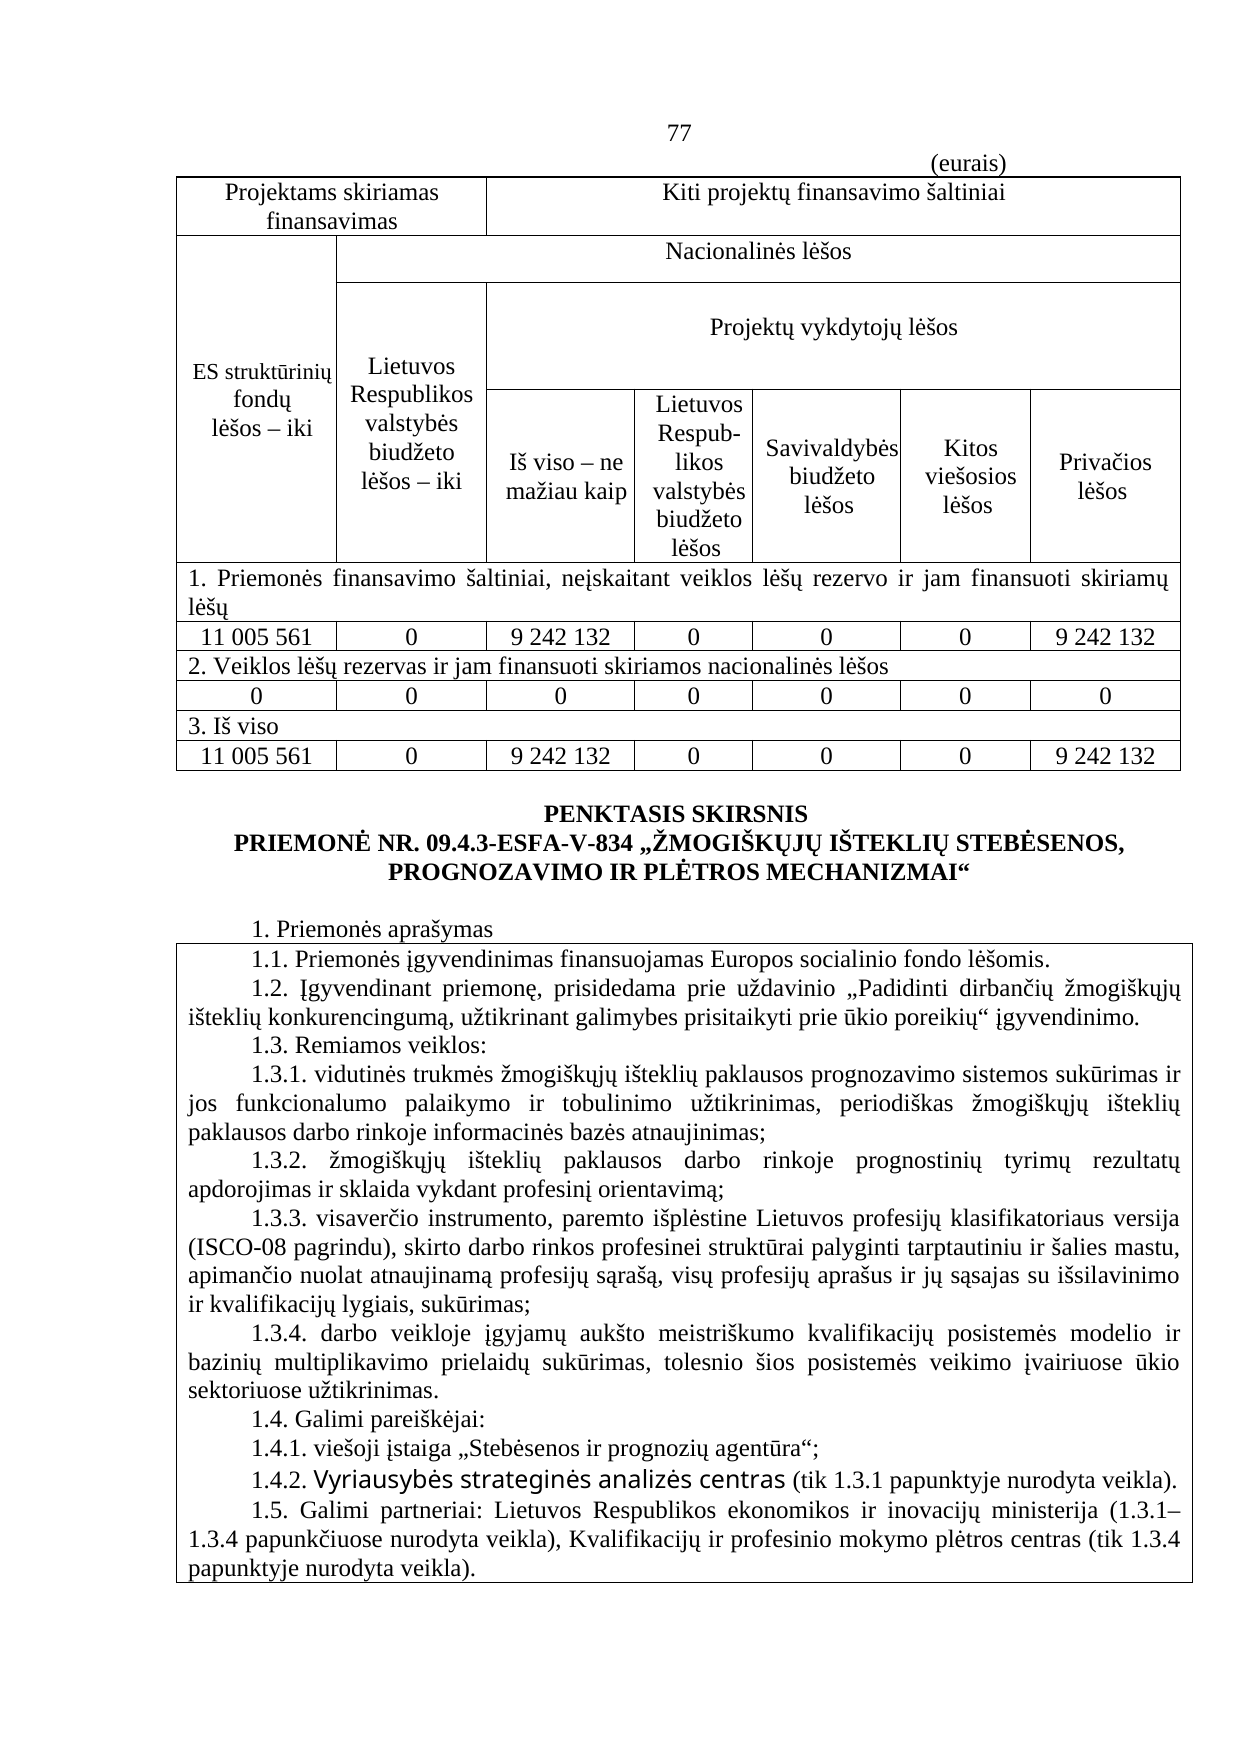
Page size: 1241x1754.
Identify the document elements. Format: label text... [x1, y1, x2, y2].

table_cell 1.5. Galimi partneriai: Lietuvos Respublikos ekonomikos ir inovacijų ministerija (1.3.1–1.3.4 papunkčiuose nurodyta veikla), Kvalifikacijų ir profesinio mokymo plėtros centras (tik 1.3.4 papunktyje nurodyta veikla). [177, 1496, 1192, 1582]
table_cell Projektų vykdytojų lėšos [487, 283, 1180, 388]
table_cell 2. Veiklos lėšų rezervas ir jam finansuoti skiriamos nacionalinės lėšos [177, 651, 1180, 680]
table_cell 1.4. Galimi pareiškėjai: 1.4.1. viešoji įstaiga „Stebėsenos ir prognozių agentūra“; 1.4.2. Vyriausybės strateginės analizės centras (tik 1.3.1 papunktyje nurodyta veikla). [177, 1404, 1192, 1496]
table_cell 3. Iš viso [177, 711, 1180, 740]
table_cell 0 [635, 741, 752, 769]
table_cell 11 005 561 [177, 741, 336, 769]
table_cell 0 [635, 681, 752, 710]
table_cell 1.3. Remiamos veiklos: 1.3.1. vidutinės trukmės žmogiškųjų išteklių paklausos prognozavimo sistemos sukūrimas ir jos funkcionalumo palaikymo ir tobulinimo užtikrinimas, periodiškas žmogiškųjų išteklių paklausos darbo rinkoje informacinės bazės atnaujinimas; 1.3.2. žmogiškųjų išteklių paklausos darbo rinkoje prognostinių tyrimų rezultatų apdorojimas ir sklaida vykdant profesinį orientavimą; 1.3.3. visaverčio instrumento, paremto išplėstine Lietuvos profesijų klasifikatoriaus versija (ISCO-08 pagrindu), skirto darbo rinkos profesinei struktūrai palyginti tarptautiniu ir šalies mastu, apimančio nuolat atnaujinamą profesijų sąrašą, visų profesijų aprašus ir jų sąsajas su išsilavinimo ir kvalifikacijų lygiais, sukūrimas; 1.3.4. darbo veikloje įgyjamų aukšto meistriškumo kvalifikacijų posistemės modelio ir bazinių multiplikavimo prielaidų sukūrimas, tolesnio šios posistemės veikimo įvairiuose ūkio sektoriuose užtikrinimas. [177, 1030, 1192, 1404]
table_cell 0 [753, 681, 900, 710]
table_cell 0 [487, 681, 634, 710]
table_cell 0 [1031, 681, 1180, 710]
table_cell Kitos viešosios lėšos [901, 390, 1030, 562]
table_cell 11 005 561 [177, 622, 336, 650]
table_cell 0 [753, 622, 900, 650]
text PRIEMONĖ NR. 09.4.3-ESFA-V-834 „Žmogiškųjų išteklių stebėsenos, prognozavimo ir plėtros mechanizmai“ [177, 828, 1181, 886]
table_cell Savivaldybės biudžeto lėšos [753, 390, 900, 562]
table_header 1.1. Priemonės įgyvendinimas finansuojamas Europos socialinio fondo lėšomis. [177, 944, 1192, 973]
table_cell 0 [901, 622, 1030, 650]
table_cell 9 242 132 [1031, 622, 1180, 650]
table_cell 0 [753, 741, 900, 769]
table_header Projektams skiriamas finansavimas [177, 178, 486, 235]
table_cell 1. Priemonės finansavimo šaltiniai, neįskaitant veiklos lėšų rezervo ir jam finansuoti skiriamų lėšų [177, 563, 1180, 621]
table_cell Lietuvos Respublikos valstybės biudžeto lėšos – iki [337, 283, 486, 562]
table_cell Iš viso – ne mažiau kaip [487, 390, 634, 562]
table_cell 9 242 132 [1031, 741, 1180, 769]
text 1. Priemonės aprašymas [177, 914, 1181, 943]
table_cell Nacionalinės lėšos [337, 236, 1180, 282]
table_cell 1.2. Įgyvendinant priemonę, prisidedama prie uždavinio „Padidinti dirbančių žmogiškųjų išteklių konkurencingumą, užtikrinant galimybes prisitaikyti prie ūkio poreikių“ įgyvendinimo. [177, 973, 1192, 1030]
table_cell 0 [337, 622, 486, 650]
text (eurais) [177, 148, 1181, 176]
text PENKTASIS SKIRSNIS [177, 799, 1181, 828]
table_cell 0 [177, 681, 336, 710]
table_cell 9 242 132 [487, 741, 634, 769]
table_cell 0 [901, 681, 1030, 710]
table_cell 0 [901, 741, 1030, 769]
table_cell 0 [635, 622, 752, 650]
table_cell 0 [337, 741, 486, 769]
table_cell ES struktūrinių fondų lėšos – iki [177, 236, 336, 562]
table_cell 0 [337, 681, 486, 710]
table_cell Lietuvos Respub-likos valstybės biudžeto lėšos [635, 390, 752, 562]
table_cell 9 242 132 [487, 622, 634, 650]
table_cell Privačios lėšos [1031, 390, 1180, 562]
table_header Kiti projektų finansavimo šaltiniai [487, 178, 1180, 235]
